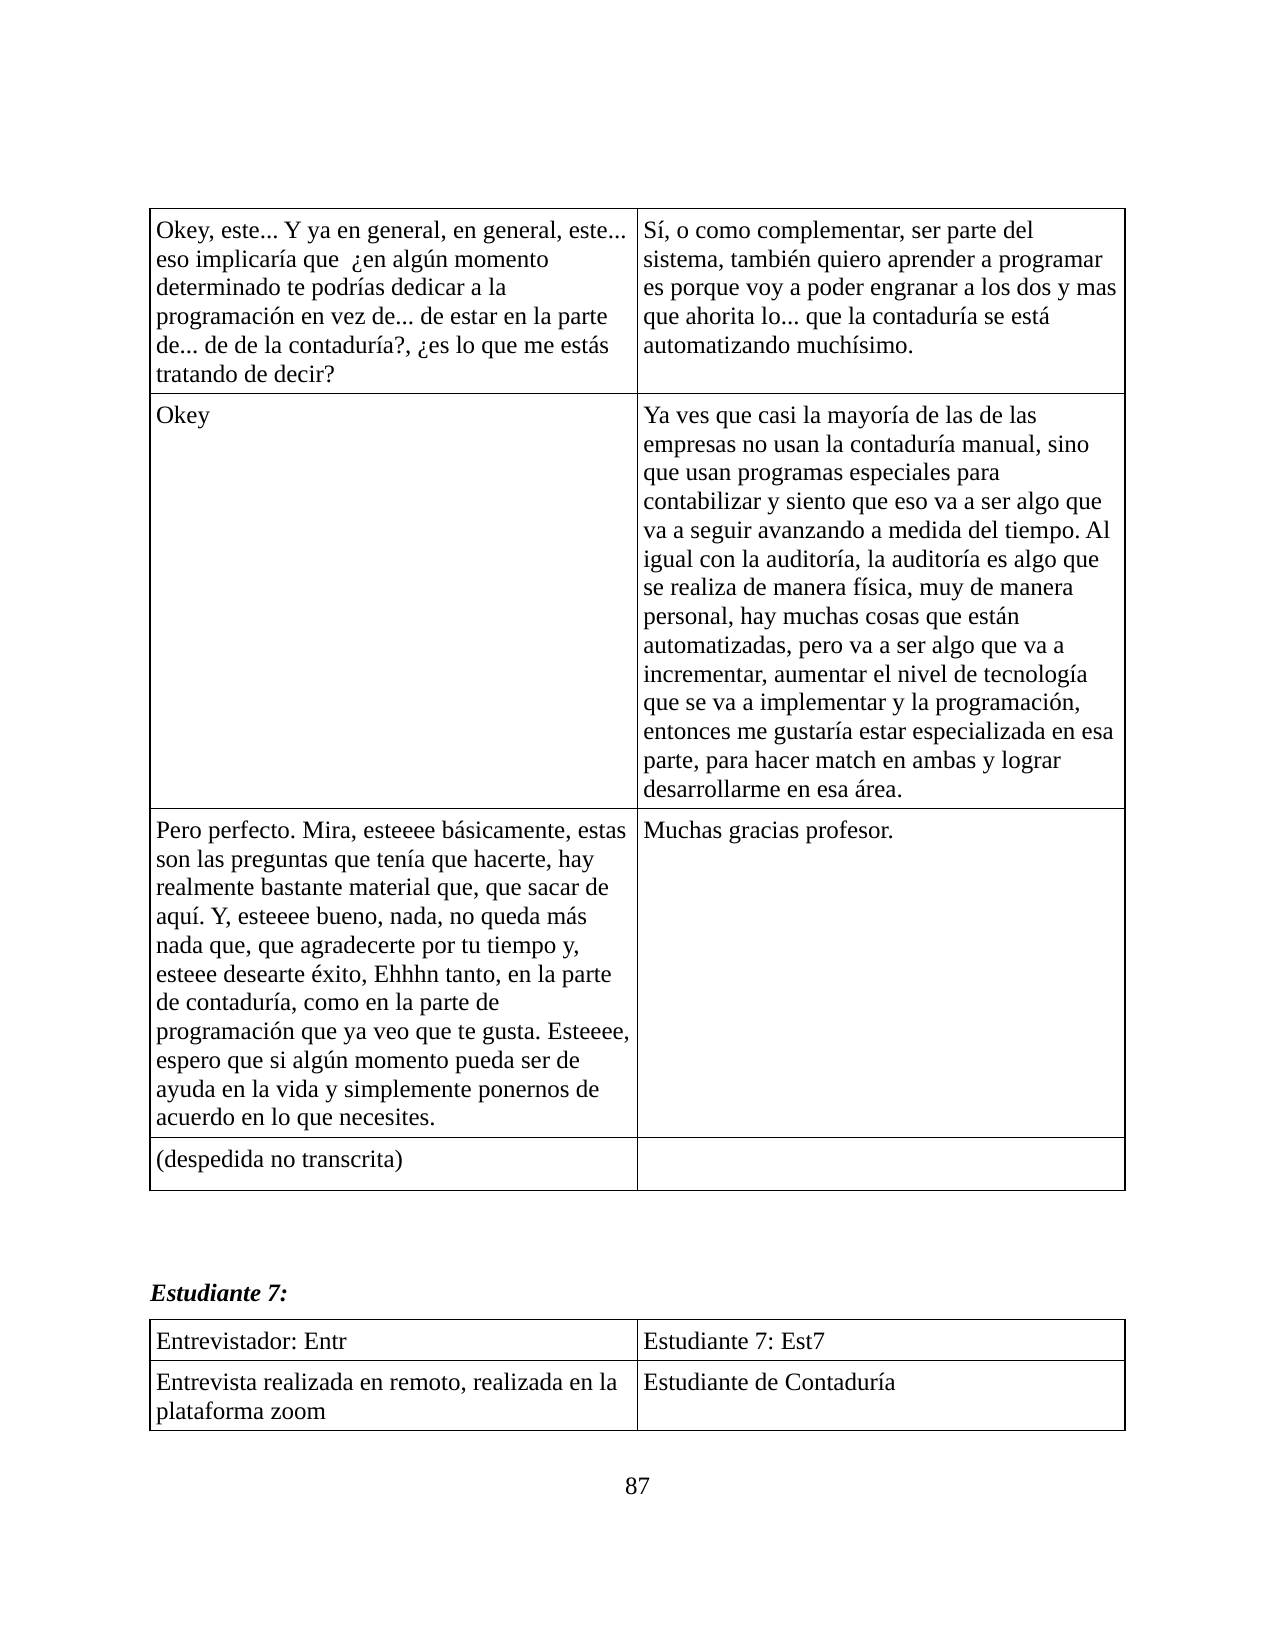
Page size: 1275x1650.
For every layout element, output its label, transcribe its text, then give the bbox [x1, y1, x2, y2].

table_cell Entrevista realizada en remoto, realizada en la plataforma zoom [151, 1361, 637, 1430]
table_cell Ya ves que casi la mayoría de las de las empresas no usan la contaduría manual, sino que usan programas especiales para contabilizar y siento que eso va a ser algo que va a seguir avanzando a medida del tiempo. Al igual con la auditoría, la auditoría es algo que se realiza de manera física, muy de manera personal, hay muchas cosas que están automatizadas, pero va a ser algo que va a incrementar, aumentar el nivel de tecnología que se va a implementar y la programación, entonces me gustaría estar especializada en esa parte, para hacer match en ambas y lograr desarrollarme en esa área. [638, 394, 1124, 808]
table_cell Muchas gracias profesor. [638, 809, 1124, 1137]
table_header Estudiante 7: Est7 [638, 1320, 1124, 1360]
table_cell Sí, o como complementar, ser parte del sistema, también quiero aprender a programar es porque voy a poder engranar a los dos y mas que ahorita lo... que la contaduría se está automatizando muchísimo. [638, 209, 1124, 393]
subtitle Estudiante 7: [150, 1278, 1125, 1307]
table_cell Estudiante de Contaduría [638, 1361, 1124, 1430]
table_cell Okey, este... Y ya en general, en general, este... eso implicaría que ¿en algún momento determinado te podrías dedicar a la programación en vez de... de estar en la parte de... de de la contaduría?, ¿es lo que me estás tratando de decir? [151, 209, 637, 393]
table_cell [638, 1138, 1124, 1190]
table_header Entrevistador: Entr [151, 1320, 637, 1360]
table_cell Okey [151, 394, 637, 808]
table_cell (despedida no transcrita) [151, 1138, 637, 1190]
table_cell Pero perfecto. Mira, esteeee básicamente, estas son las preguntas que tenía que hacerte, hay realmente bastante material que, que sacar de aquí. Y, esteeee bueno, nada, no queda más nada que, que agradecerte por tu tiempo y, esteee desearte éxito, Ehhhn tanto, en la parte de contaduría, como en la parte de programación que ya veo que te gusta. Esteeee, espero que si algún momento pueda ser de ayuda en la vida y simplemente ponernos de acuerdo en lo que necesites. [151, 809, 637, 1137]
